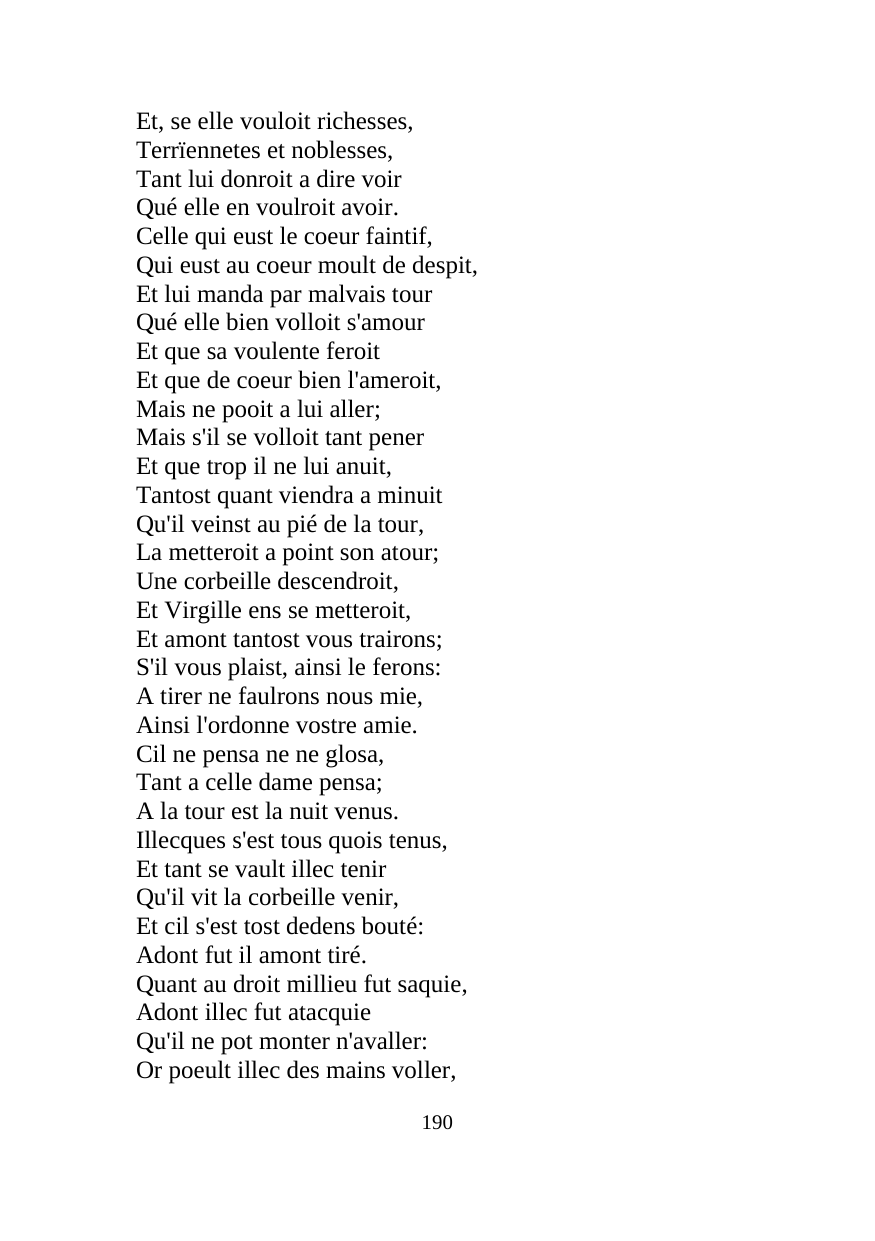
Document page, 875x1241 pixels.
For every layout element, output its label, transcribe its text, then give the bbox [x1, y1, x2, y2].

text Quant au droit millieu fut saquie, [106, 969, 768, 997]
text La metteroit a point son atour; [106, 537, 768, 566]
text Une corbeille descendroit, [106, 566, 768, 595]
text Qui eust au coeur moult de despit, [106, 250, 768, 279]
text Ainsi l'ordonne vostre amie. [106, 710, 768, 739]
text Et, se elle vouloit richesses, [106, 106, 768, 135]
text Terrïennetes et noblesses, [106, 135, 768, 164]
text Qu'il veinst au pié de la tour, [106, 509, 768, 537]
text Or poeult illec des mains voller, [106, 1055, 768, 1084]
text Adont fut il amont tiré. [106, 940, 768, 969]
text Qué elle bien volloit s'amour [106, 307, 768, 336]
text Et lui manda par malvais tour [106, 279, 768, 307]
text Mais s'il se volloit tant pener [106, 422, 768, 451]
text Et cil s'est tost dedens bouté: [106, 911, 768, 940]
text Tant lui donroit a dire voir [106, 164, 768, 192]
text Et tant se vault illec tenir [106, 854, 768, 882]
text Et que de coeur bien l'ameroit, [106, 365, 768, 394]
text Cil ne pensa ne ne glosa, [106, 739, 768, 767]
text Et Virgille ens se metteroit, [106, 595, 768, 624]
text Illecques s'est tous quois tenus, [106, 825, 768, 854]
text Tantost quant viendra a minuit [106, 480, 768, 509]
text Celle qui eust le coeur faintif, [106, 221, 768, 250]
text Tant a celle dame pensa; [106, 767, 768, 796]
text S'il vous plaist, ainsi le ferons: [106, 652, 768, 681]
text A la tour est la nuit venus. [106, 796, 768, 825]
text Adont illec fut atacquie [106, 997, 768, 1026]
text Et amont tantost vous trairons; [106, 624, 768, 652]
text A tirer ne faulrons nous mie, [106, 681, 768, 710]
text Et que sa voulente feroit [106, 336, 768, 365]
text Qu'il ne pot monter n'avaller: [106, 1026, 768, 1055]
text Et que trop il ne lui anuit, [106, 451, 768, 480]
text Qué elle en voulroit avoir. [106, 192, 768, 221]
text Mais ne pooit a lui aller; [106, 394, 768, 422]
text Qu'il vit la corbeille venir, [106, 882, 768, 911]
